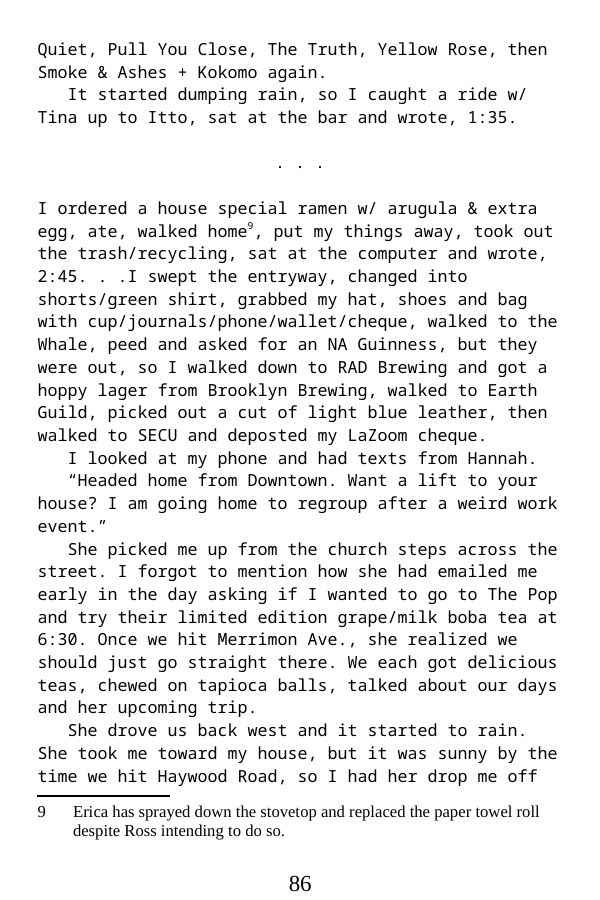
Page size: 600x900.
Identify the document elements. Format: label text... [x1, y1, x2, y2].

text It started dumping rain, so I caught a ride w/ Tina up to Itto, sat at the bar and wrote, 1:35. [37, 83, 562, 128]
text “Headed home from Downtown. Want a lift to your house? I am going home to regroup after a weird work event.” [37, 469, 562, 537]
text She picked me up from the church steps across the street. I forgot to mention how she had emailed me early in the day asking if I wanted to go to The Pop and try their limited edition grape/milk boba tea at 6:30. Once we hit Merrimon Ave., she realized we should just go straight there. We each got delicious teas, chewed on tapioca balls, talked about our days and her upcoming trip. [37, 537, 562, 719]
text Erica has sprayed down the stovetop and replaced the paper towel roll despite Ross intending to do so. [37, 802, 562, 840]
text She drove us back west and it started to rain. She took me toward my house, but it was sunny by the time we hit Haywood Road, so I had her drop me off [37, 719, 562, 787]
text . . . [37, 151, 562, 174]
text I looked at my phone and had texts from Hannah. [37, 446, 562, 469]
text I ordered a house special ramen w/ arugula & extra egg, ate, walked home, put my things away, took out the trash/recycling, sat at the computer and wrote, 2:45. . .I swept the entryway, changed into shorts/green shirt, grabbed my hat, shoes and bag with cup/journals/phone/wallet/cheque, walked to the Whale, peed and asked for an NA Guinness, but they were out, so I walked down to RAD Brewing and got a hoppy lager from Brooklyn Brewing, walked to Earth Guild, picked out a cut of light blue leather, then walked to SECU and deposted my LaZoom cheque. [37, 196, 562, 446]
text Quiet, Pull You Close, The Truth, Yellow Rose, then Smoke & Ashes + Kokomo again. [37, 37, 562, 83]
